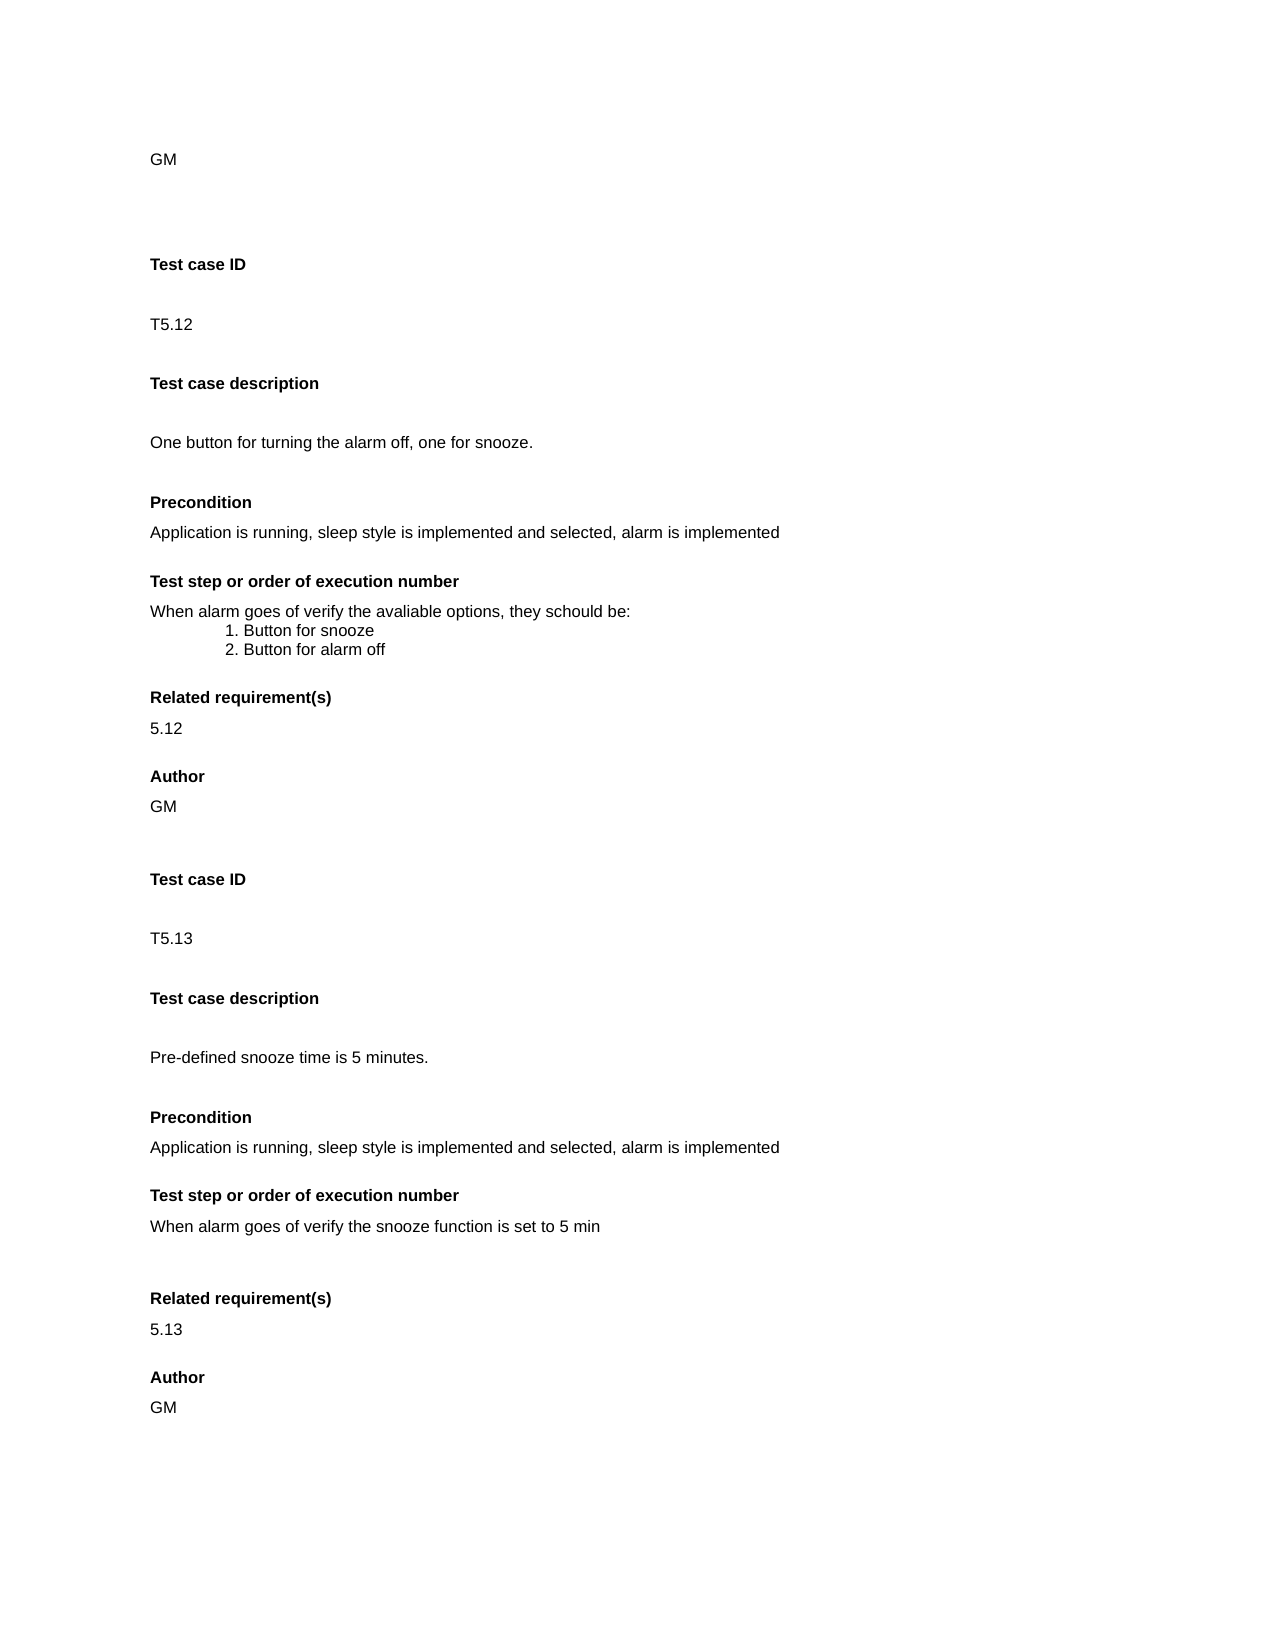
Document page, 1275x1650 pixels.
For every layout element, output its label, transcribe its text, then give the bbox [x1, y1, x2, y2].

subtitle Pre-defined snooze time is 5 minutes. [150, 1048, 1125, 1067]
subtitle Related requirement(s) [150, 1289, 1125, 1308]
text Application is running, sleep style is implemented and selected, alarm is implemented [150, 523, 1125, 542]
text When alarm goes of verify the avaliable options, they schould be: 1. Button for snooze 2. Button for alarm off [150, 602, 1125, 659]
subtitle Related requirement(s) [150, 688, 1125, 707]
text Application is running, sleep style is implemented and selected, alarm is implemented [150, 1138, 1125, 1157]
subtitle T5.13 [150, 929, 1125, 948]
subtitle Test step or order of execution number [150, 571, 1125, 591]
text GM [150, 1398, 1125, 1473]
subtitle One button for turning the alarm off, one for snooze. [150, 433, 1125, 452]
subtitle Test case ID [150, 255, 1125, 274]
text GM [150, 150, 1125, 226]
subtitle Test case description [150, 374, 1125, 393]
subtitle T5.12 [150, 314, 1125, 333]
subtitle Test step or order of execution number [150, 1186, 1125, 1205]
subtitle Test case description [150, 989, 1125, 1008]
subtitle Precondition [150, 1108, 1125, 1127]
text When alarm goes of verify the snooze function is set to 5 min [150, 1217, 1125, 1260]
text 5.13 [150, 1319, 1125, 1338]
text GM [150, 797, 1125, 841]
text 5.12 [150, 719, 1125, 738]
subtitle Author [150, 1368, 1125, 1387]
subtitle Precondition [150, 493, 1125, 512]
subtitle Test case ID [150, 870, 1125, 889]
subtitle Author [150, 767, 1125, 786]
